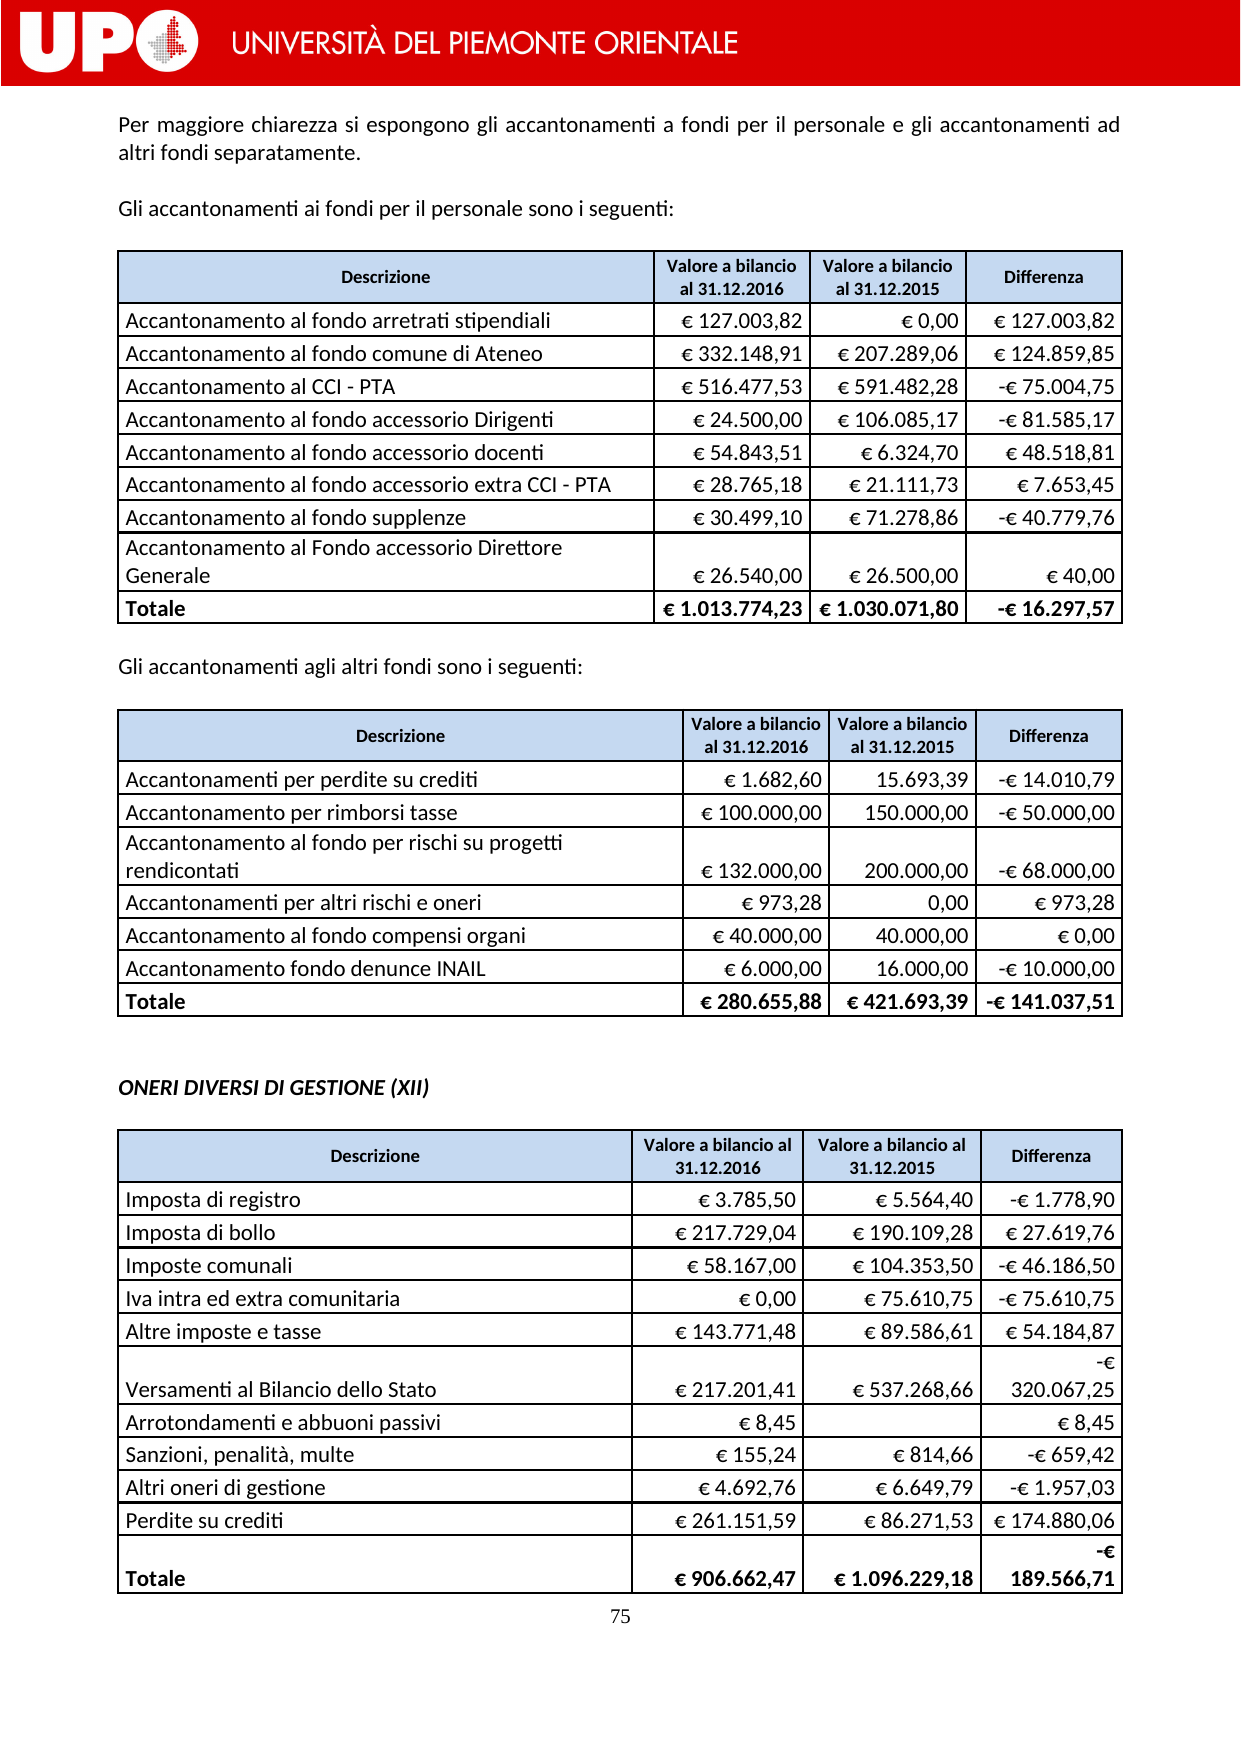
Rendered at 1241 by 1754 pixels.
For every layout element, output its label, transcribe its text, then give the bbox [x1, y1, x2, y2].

table_header Differenza [967, 252, 1121, 302]
table_cell € 207.289,06 [811, 337, 965, 367]
table_cell -€ 320.067,25 [982, 1347, 1121, 1403]
table_cell -€ 14.010,79 [977, 762, 1121, 793]
table_cell € 26.500,00 [811, 534, 965, 589]
table_cell € 40,00 [967, 534, 1121, 589]
table_cell Altre imposte e tasse [119, 1314, 631, 1345]
table_cell -€ 75.610,75 [982, 1281, 1121, 1312]
table_cell € 106.085,17 [811, 402, 965, 433]
table_header Descrizione [119, 711, 682, 760]
table_cell Accantonamento al fondo per rischi su progetti rendicontati [119, 828, 682, 884]
table_cell 200.000,00 [830, 828, 975, 884]
table_cell Imposta di bollo [119, 1216, 631, 1246]
table_cell -€ 141.037,51 [977, 984, 1121, 1015]
table_cell € 89.586,61 [804, 1314, 980, 1345]
text Gli accantonamenti ai fondi per il personale sono i seguenti: [118, 194, 1122, 222]
table_cell € 28.765,18 [655, 468, 809, 498]
table_cell Perdite su crediti [119, 1504, 631, 1534]
table_cell Versamenti al Bilancio dello Stato [119, 1347, 631, 1403]
table_cell Totale [119, 592, 653, 622]
table_cell € 26.540,00 [655, 534, 809, 589]
table_header Valore a bilancio al 31.12.2016 [633, 1131, 802, 1181]
table_cell Accantonamenti per altri rischi e oneri [119, 886, 682, 917]
table_cell € 0,00 [633, 1281, 802, 1312]
table_cell € 190.109,28 [804, 1216, 980, 1246]
table_cell € 3.785,50 [633, 1183, 802, 1213]
table_cell Accantonamento al fondo supplenze [119, 501, 653, 531]
table_header Descrizione [119, 1131, 631, 1181]
table_cell € 6.649,79 [804, 1471, 980, 1501]
table_cell -€ 1.778,90 [982, 1183, 1121, 1213]
table_cell Accantonamento al fondo accessorio extra CCI - PTA [119, 468, 653, 498]
table_header Valore a bilancio al 31.12.2015 [811, 252, 965, 302]
table_cell -€ 10.000,00 [977, 951, 1121, 982]
table_cell € 71.278,86 [811, 501, 965, 531]
table_header Valore a bilancio al 31.12.2015 [830, 711, 975, 760]
table_cell Altri oneri di gestione [119, 1471, 631, 1501]
table_cell € 4.692,76 [633, 1471, 802, 1501]
text ONERI DIVERSI DI GESTIONE (XII) [118, 1073, 1122, 1101]
table_cell € 5.564,40 [804, 1183, 980, 1213]
table_cell € 174.880,06 [982, 1504, 1121, 1534]
table_cell € 217.729,04 [633, 1216, 802, 1246]
table_cell € 591.482,28 [811, 369, 965, 400]
table_cell € 280.655,88 [684, 984, 828, 1015]
table_cell € 973,28 [684, 886, 828, 917]
table_cell -€ 50.000,00 [977, 795, 1121, 826]
table_cell € 8,45 [633, 1405, 802, 1436]
table_cell € 86.271,53 [804, 1504, 980, 1534]
table_cell € 973,28 [977, 886, 1121, 917]
table_cell Totale [119, 984, 682, 1015]
text Gli accantonamenti agli altri fondi sono i seguenti: [118, 652, 1122, 680]
table_cell -€ 46.186,50 [982, 1249, 1121, 1279]
table_cell € 1.030.071,80 [811, 592, 965, 622]
table_cell € 127.003,82 [655, 304, 809, 334]
table_cell Accantonamento al fondo arretrati stipendiali [119, 304, 653, 334]
table_cell Accantonamenti per perdite su crediti [119, 762, 682, 793]
table_cell -€ 40.779,76 [967, 501, 1121, 531]
table_cell Accantonamento al CCI - PTA [119, 369, 653, 400]
table_cell € 6.324,70 [811, 435, 965, 466]
table_cell € 516.477,53 [655, 369, 809, 400]
table_cell € 58.167,00 [633, 1249, 802, 1279]
table_cell 15.693,39 [830, 762, 975, 793]
table_cell Accantonamento al Fondo accessorio Direttore Generale [119, 534, 653, 589]
table_cell -€ 16.297,57 [967, 592, 1121, 622]
table_cell € 1.013.774,23 [655, 592, 809, 622]
text Per maggiore chiarezza si espongono gli accantonamenti a fondi per il personale e gli accantonamenti ad altri fondi separatamente. [118, 110, 1122, 166]
table_cell Accantonamento al fondo comune di Ateneo [119, 337, 653, 367]
table_header Differenza [982, 1131, 1121, 1181]
table_cell -€ 75.004,75 [967, 369, 1121, 400]
table_cell Iva intra ed extra comunitaria [119, 1281, 631, 1312]
table_cell € 261.151,59 [633, 1504, 802, 1534]
table_cell € 132.000,00 [684, 828, 828, 884]
table_cell -€ 659,42 [982, 1438, 1121, 1468]
table_cell € 906.662,47 [633, 1536, 802, 1592]
table_cell € 124.859,85 [967, 337, 1121, 367]
table_header Descrizione [119, 252, 653, 302]
table_cell Sanzioni, penalità, multe [119, 1438, 631, 1468]
table_cell € 0,00 [811, 304, 965, 334]
table_cell 16.000,00 [830, 951, 975, 982]
table_cell € 6.000,00 [684, 951, 828, 982]
table_header Differenza [977, 711, 1121, 760]
table_cell € 332.148,91 [655, 337, 809, 367]
table_cell € 24.500,00 [655, 402, 809, 433]
table_cell Accantonamento al fondo accessorio docenti [119, 435, 653, 466]
table_cell € 217.201,41 [633, 1347, 802, 1403]
table_cell € 0,00 [977, 919, 1121, 949]
table_cell 150.000,00 [830, 795, 975, 826]
table_cell € 537.268,66 [804, 1347, 980, 1403]
table_cell € 40.000,00 [684, 919, 828, 949]
table_cell 40.000,00 [830, 919, 975, 949]
table_cell € 7.653,45 [967, 468, 1121, 498]
table_header Valore a bilancio al 31.12.2016 [655, 252, 809, 302]
table_cell Accantonamento per rimborsi tasse [119, 795, 682, 826]
table_cell € 54.843,51 [655, 435, 809, 466]
table_cell 0,00 [830, 886, 975, 917]
table_header Valore a bilancio al 31.12.2016 [684, 711, 828, 760]
table_cell € 1.096.229,18 [804, 1536, 980, 1592]
table_cell Accantonamento al fondo compensi organi [119, 919, 682, 949]
table_cell Imposte comunali [119, 1249, 631, 1279]
table_cell Arrotondamenti e abbuoni passivi [119, 1405, 631, 1436]
table_cell Accantonamento fondo denunce INAIL [119, 951, 682, 982]
table_cell -€ 81.585,17 [967, 402, 1121, 433]
table_cell € 100.000,00 [684, 795, 828, 826]
table_cell € 104.353,50 [804, 1249, 980, 1279]
table_cell Totale [119, 1536, 631, 1592]
table_cell € 54.184,87 [982, 1314, 1121, 1345]
table_cell -€ 1.957,03 [982, 1471, 1121, 1501]
table_cell € 143.771,48 [633, 1314, 802, 1345]
table_cell -€ 68.000,00 [977, 828, 1121, 884]
table_cell € 30.499,10 [655, 501, 809, 531]
table_cell Accantonamento al fondo accessorio Dirigenti [119, 402, 653, 433]
table_cell € 48.518,81 [967, 435, 1121, 466]
table_cell € 75.610,75 [804, 1281, 980, 1312]
table_header Valore a bilancio al 31.12.2015 [804, 1131, 980, 1181]
table_cell € 8,45 [982, 1405, 1121, 1436]
table_cell € 421.693,39 [830, 984, 975, 1015]
table_cell € 155,24 [633, 1438, 802, 1468]
table_cell € 21.111,73 [811, 468, 965, 498]
table_cell € 127.003,82 [967, 304, 1121, 334]
table_cell -€ 189.566,71 [982, 1536, 1121, 1592]
table_cell € 1.682,60 [684, 762, 828, 793]
table_cell € 27.619,76 [982, 1216, 1121, 1246]
table_cell [804, 1405, 980, 1436]
table_cell Imposta di registro [119, 1183, 631, 1213]
table_cell € 814,66 [804, 1438, 980, 1468]
